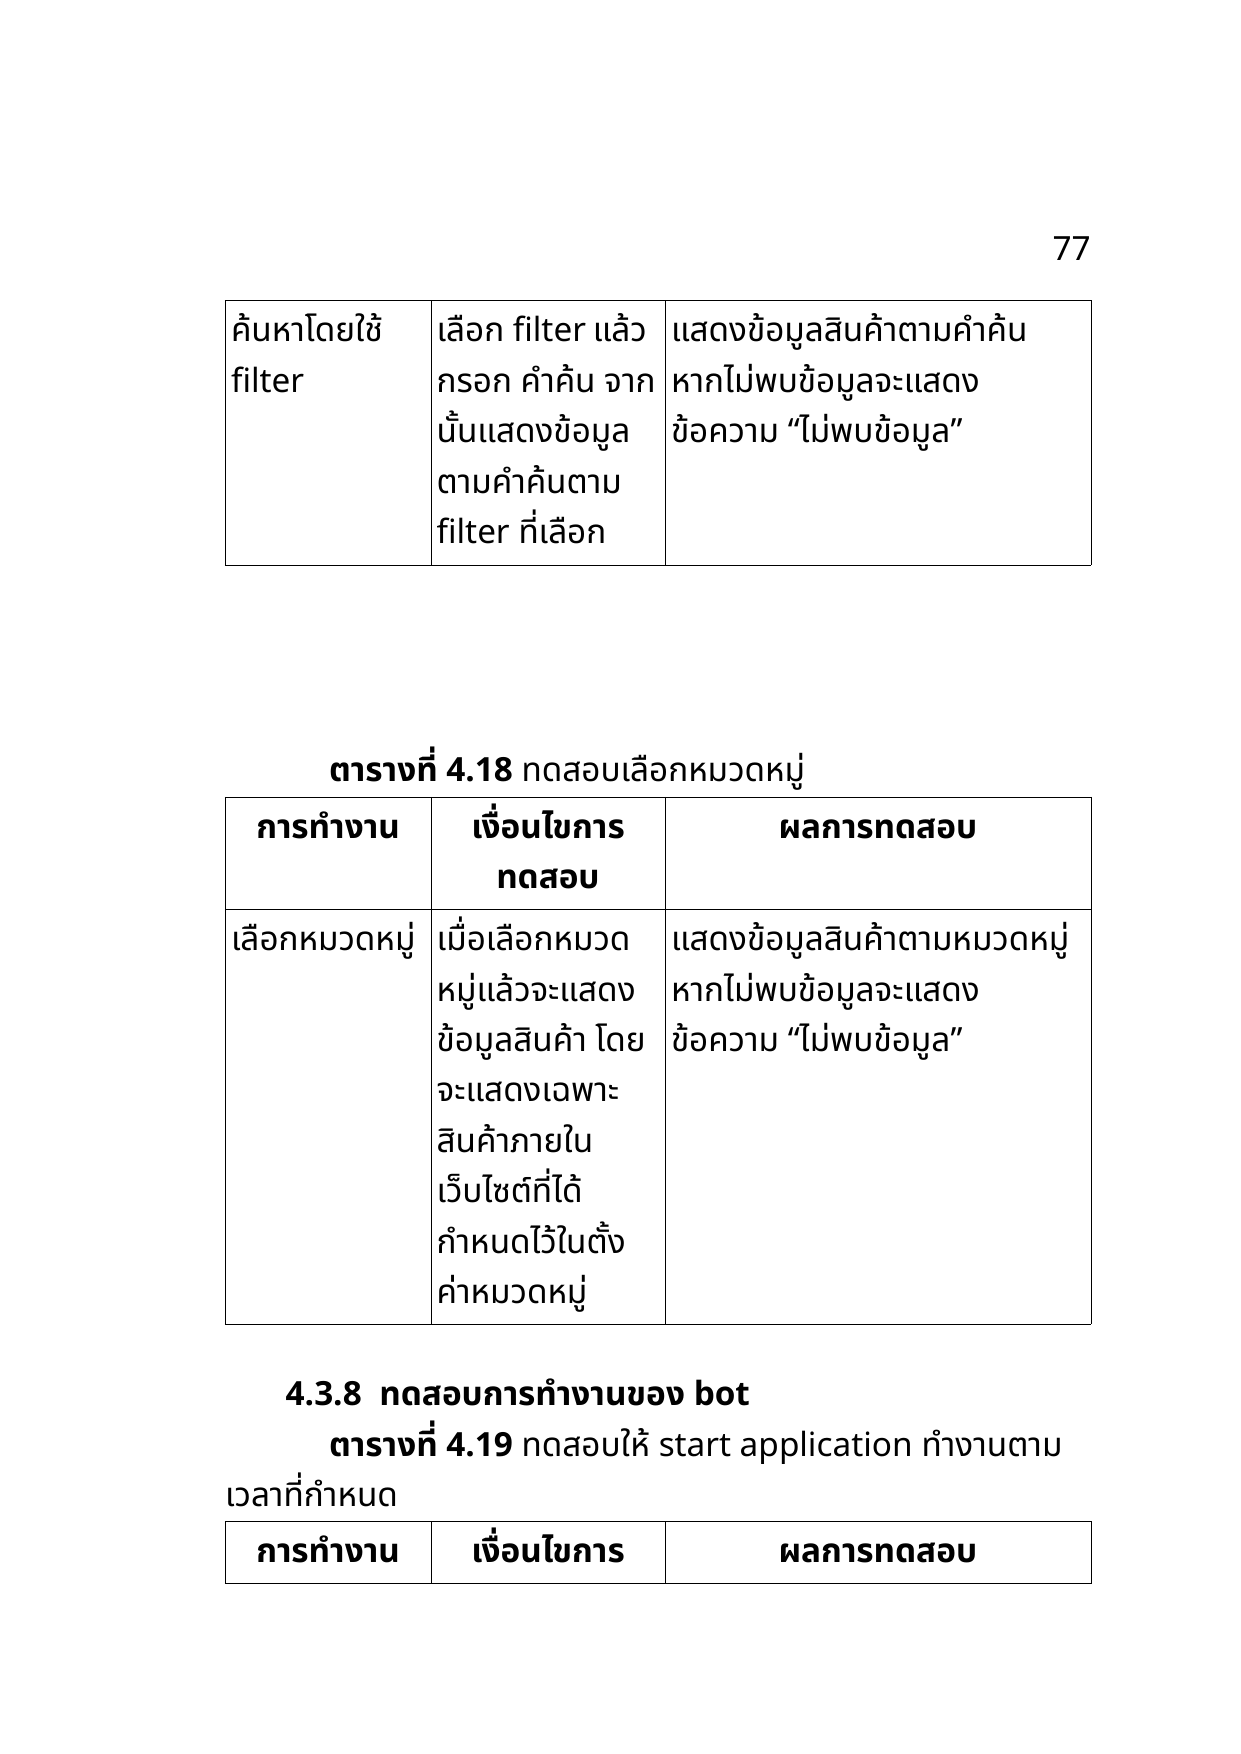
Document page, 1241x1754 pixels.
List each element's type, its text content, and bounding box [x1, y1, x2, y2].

text 4.3.8 ทดสอบการทำงานของ bot [225, 1370, 1091, 1420]
table_header เงื่อนไขการ [432, 1522, 665, 1583]
table_header เงื่อนไขการทดสอบ [432, 798, 665, 909]
table_header ผลการทดสอบ [666, 798, 1091, 909]
text ตารางที่ 4.19 ทดสอบให้ start application ทำงานตามเวลาที่กำหนด [225, 1420, 1091, 1521]
table_header การทำงาน [226, 1522, 431, 1583]
table_header ผลการทดสอบ [666, 1522, 1091, 1583]
text ตารางที่ 4.18 ทดสอบเลือกหมวดหมู่ [225, 746, 1091, 797]
table_cell แสดงข้อมูลสินค้าตามหมวดหมู่ หากไม่พบข้อมูลจะแสดงข้อความ “ไม่พบข้อมูล” [666, 910, 1091, 1324]
table_header การทำงาน [226, 798, 431, 909]
table_cell เลือกหมวดหมู่ [226, 910, 431, 1324]
table_cell แสดงข้อมูลสินค้าตามคำค้น หากไม่พบข้อมูลจะแสดงข้อความ “ไม่พบข้อมูล” [666, 301, 1091, 564]
table_cell เลือก filterแล้ว กรอก คำค้น จากนั้นแสดงข้อมูลตามคำค้นตาม filter ที่เลือก [432, 301, 665, 564]
table_cell เมื่อเลือกหมวดหมู่แล้วจะแสดงข้อมูลสินค้า โดยจะแสดงเฉพาะสินค้าภายในเว็บไซต์ที่ได้กำหนดไว้ในตั้งค่าหมวดหมู่ [432, 910, 665, 1324]
table_cell ค้นหาโดยใช้ filter [226, 301, 431, 564]
